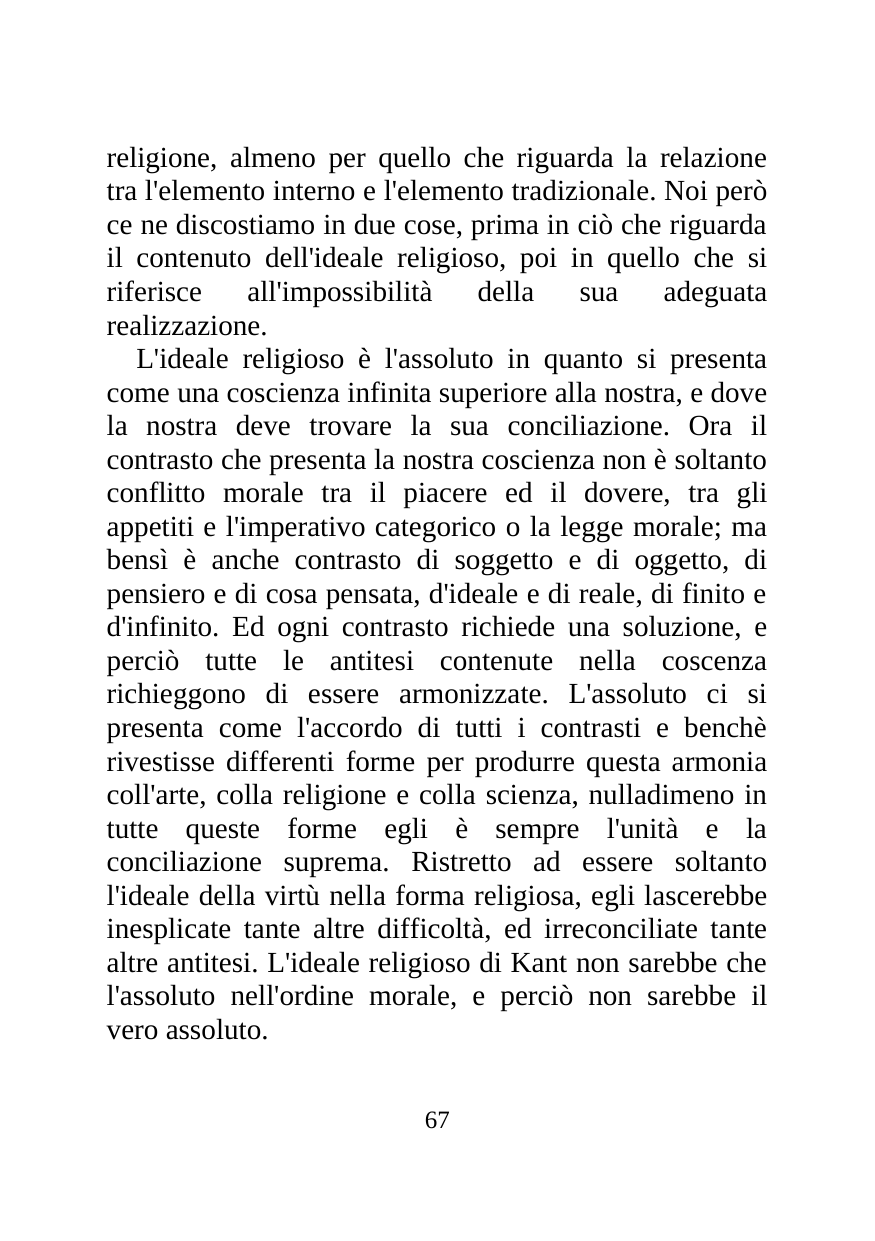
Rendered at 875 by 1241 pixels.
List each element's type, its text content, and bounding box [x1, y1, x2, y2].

text religione, almeno per quello che riguarda la relazione tra l'elemento interno e l'elemento tradizionale. Noi però ce ne discostiamo in due cose, prima in ciò che riguarda il contenuto dell'ideale religioso, poi in quello che si riferisce all'impossibilità della sua adeguata realizzazione. [106, 140, 768, 341]
text L'ideale religioso è l'assoluto in quanto si presenta come una coscienza infinita superiore alla nostra, e dove la nostra deve trovare la sua conciliazione. Ora il contrasto che presenta la nostra coscienza non è soltanto conflitto morale tra il piacere ed il dovere, tra gli appetiti e l'imperativo categorico o la legge morale; ma bensì è anche contrasto di soggetto e di oggetto, di pensiero e di cosa pensata, d'ideale e di reale, di finito e d'infinito. Ed ogni contrasto richiede una soluzione, e perciò tutte le antitesi contenute nella coscenza richieggono di essere armonizzate. L'assoluto ci si presenta come l'accordo di tutti i contrasti e benchè rivestisse differenti forme per produrre questa armonia coll'arte, colla religione e colla scienza, nulladimeno in tutte queste forme egli è sempre l'unità e la conciliazione suprema. Ristretto ad essere soltanto l'ideale della virtù nella forma religiosa, egli lascerebbe inesplicate tante altre difficoltà, ed irreconciliate tante altre antitesi. L'ideale religioso di Kant non sarebbe che l'assoluto nell'ordine morale, e perciò non sarebbe il vero assoluto. [106, 341, 768, 1046]
